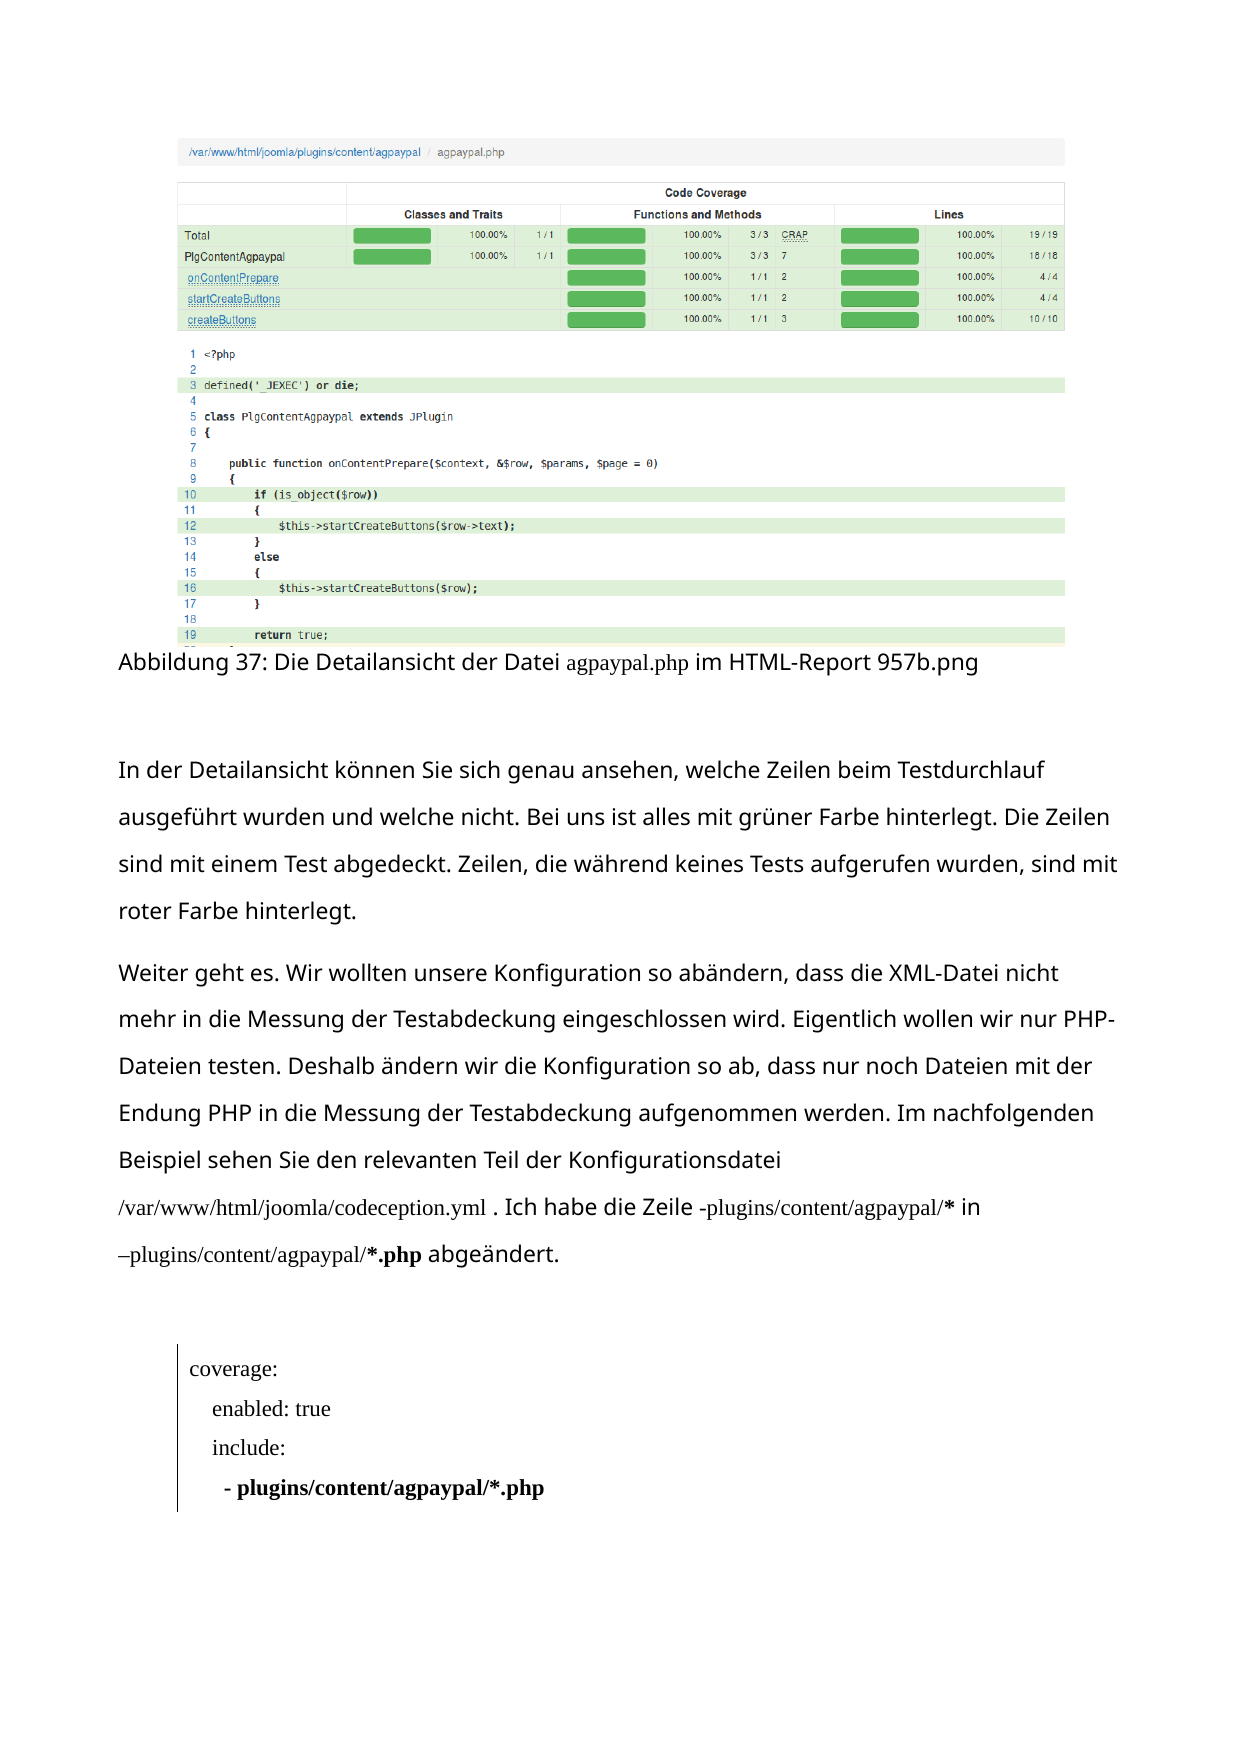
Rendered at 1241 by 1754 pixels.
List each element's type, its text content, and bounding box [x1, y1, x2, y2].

text In der Detailansicht können Sie sich genau ansehen, welche Zeilen beim Testdurchlauf ausgeführt wurden und welche nicht. Bei uns ist alles mit grüner Farbe hinterlegt. Die Zeilen sind mit einem Test abgedeckt. Zeilen, die während keines Tests aufgerufen wurden, sind mit roter Farbe hinterlegt. [118, 754, 1122, 926]
text Weiter geht es. Wir wollten unsere Konfiguration so abändern, dass die XML-Datei nicht mehr in die Messung der Testabdeckung eingeschlossen wird. Eigentlich wollen wir nur PHP-Dateien testen. Deshalb ändern wir die Konfiguration so ab, dass nur noch Dateien mit der Endung PHP in die Messung der Testabdeckung aufgenommen werden. Im nachfolgenden Beispiel sehen Sie den relevanten Teil der Konfigurationsdatei /var/www/html/joomla/codeception.yml . Ich habe die Zeile -plugins/content/agpaypal/* in –plugins/content/agpaypal/*.php abgeändert. [118, 957, 1122, 1269]
picture [118, 130, 1123, 647]
text coverage: enabled: true include: - plugins/content/agpaypal/*.php [178, 1344, 1122, 1512]
text Abbildung 37: Die Detailansicht der Datei agpaypal.php im HTML-Report 957b.png [118, 647, 1122, 677]
